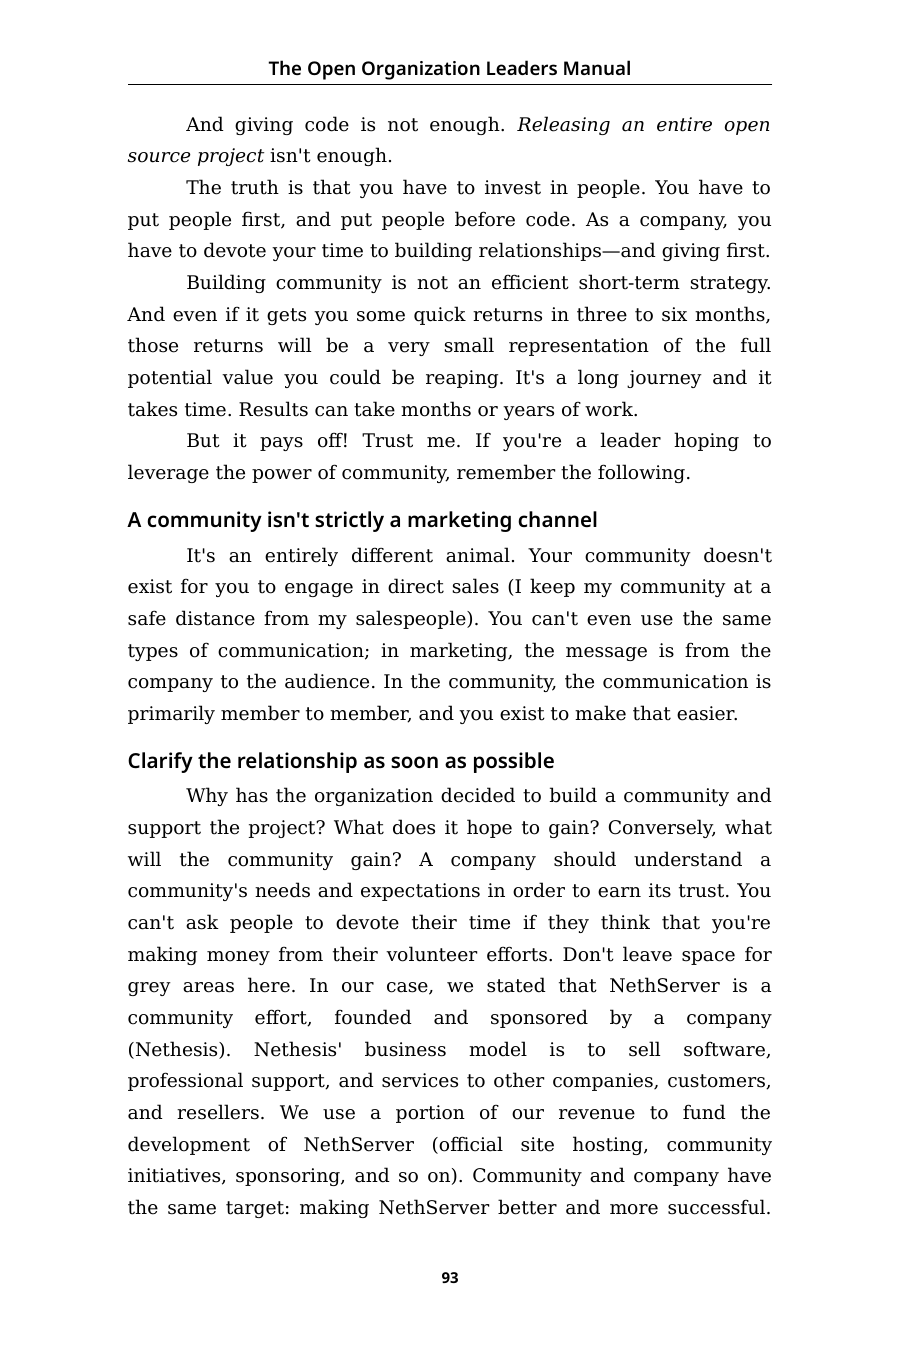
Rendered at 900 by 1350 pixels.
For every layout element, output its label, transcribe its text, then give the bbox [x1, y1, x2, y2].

text Why has the organization decided to build a community and support the project? What does it hope to gain? Conversely, what will the community gain? A company should understand a community's needs and expectations in order to earn its trust. You can't ask people to devote their time if they think that you're making money from their volunteer efforts. Don't leave space for grey areas here. In our case, we stated that NethServer is a community effort, founded and sponsored by a company (Nethesis). Nethesis' business model is to sell software, professional support, and services to other companies, customers, and resellers. We use a portion of our revenue to fund the development of NethServer (official site hosting, community initiatives, sponsoring, and so on). Community and company have the same target: making NethServer better and more successful. [127, 786, 772, 1219]
text And giving code is not enough. Releasing an entire open source project isn't enough. [127, 114, 772, 167]
text The truth is that you have to invest in people. You have to put people first, and put people before code. As a company, you have to devote your time to building relationships—and giving first. [127, 177, 772, 262]
text Building community is not an efficient short-term strategy. And even if it gets you some quick returns in three to six months, those returns will be a very small representation of the full potential value you could be reaping. It's a long journey and it takes time. Results can take months or years of work. [127, 272, 772, 421]
text It's an entirely different animal. Your community doesn't exist for you to engage in direct sales (I keep my community at a safe distance from my salespeople). You can't even use the same types of communication; in marketing, the message is from the company to the audience. In the community, the communication is primarily member to member, and you exist to make that easier. [127, 545, 772, 725]
subtitle A community isn't strictly a marketing channel [127, 509, 772, 533]
subtitle Clarify the relationship as soon as possible [127, 750, 772, 773]
text But it pays off! Trust me. If you're a leader hoping to leverage the power of community, remember the following. [127, 431, 772, 484]
